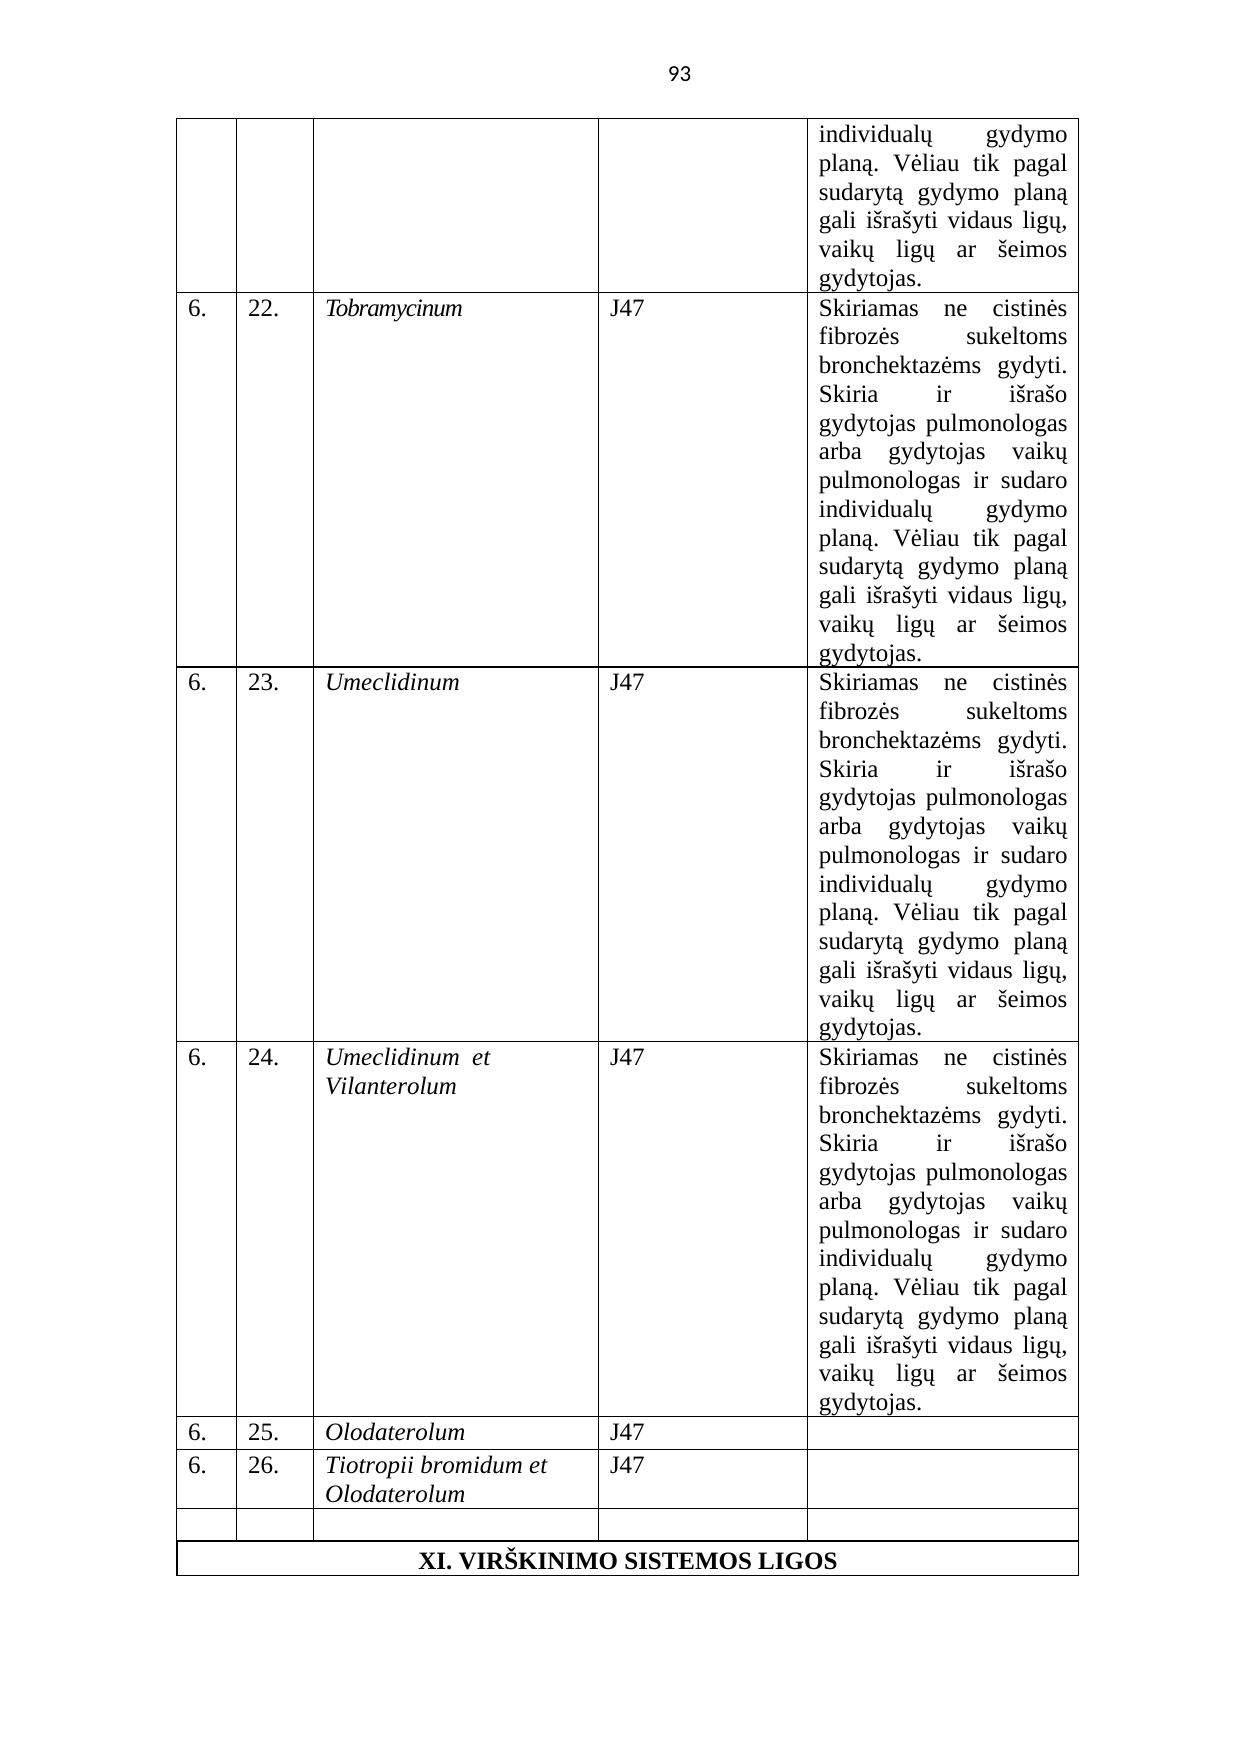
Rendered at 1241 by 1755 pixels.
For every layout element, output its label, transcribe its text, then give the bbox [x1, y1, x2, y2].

table_cell [1109, 118, 1123, 292]
table_cell 6. [177, 293, 236, 666]
table_cell [1109, 1508, 1123, 1540]
table_cell 24. [237, 1042, 313, 1416]
table_cell [1099, 1041, 1103, 1416]
table_cell 26. [237, 1450, 313, 1507]
table_cell [1103, 118, 1109, 292]
table_cell [1103, 1540, 1109, 1574]
table_cell Tiotropii bromidum et Olodaterolum [314, 1450, 598, 1507]
table_cell [1088, 1449, 1093, 1507]
table_cell [1103, 1416, 1109, 1449]
table_cell [1109, 666, 1123, 1041]
table_cell [1103, 292, 1109, 666]
table_cell [1093, 666, 1099, 1041]
table_cell Olodaterolum [314, 1417, 598, 1449]
table_cell [1084, 118, 1088, 292]
table_cell [1109, 1449, 1123, 1507]
table_cell 6. [177, 668, 236, 1041]
table_cell [1084, 666, 1088, 1041]
table_cell Skiriamas ne cistinės fibrozės sukeltoms bronchektazėms gydyti. Skiria ir išrašo gydytojas pulmonologas arba gydytojas vaikų pulmonologas ir sudaro individualų gydymo planą. Vėliau tik pagal sudarytą gydymo planą gali išrašyti vidaus ligų, vaikų ligų ar šeimos gydytojas. [808, 668, 1078, 1041]
table_cell [177, 119, 236, 292]
table_cell [1103, 1449, 1109, 1507]
table_cell [1079, 1540, 1083, 1574]
table_cell [1099, 1508, 1103, 1540]
table_cell [1079, 1041, 1083, 1416]
table_cell [1093, 1041, 1099, 1416]
table_cell [1079, 1508, 1083, 1540]
table_cell [1088, 1041, 1093, 1416]
table_cell Skiriamas ne cistinės fibrozės sukeltoms bronchektazėms gydyti. Skiria ir išrašo gydytojas pulmonologas arba gydytojas vaikų pulmonologas ir sudaro individualų gydymo planą. Vėliau tik pagal sudarytą gydymo planą gali išrašyti vidaus ligų, vaikų ligų ar šeimos gydytojas. [808, 1042, 1078, 1416]
table_cell [1079, 1416, 1083, 1449]
table_cell [314, 1509, 598, 1540]
table_cell [1084, 1540, 1088, 1574]
table_cell [1099, 1449, 1103, 1507]
table_cell Tobramycinum [314, 293, 598, 666]
table_cell [808, 1450, 1078, 1507]
table_cell [1084, 1449, 1088, 1507]
table_cell 6. [177, 1042, 236, 1416]
table_cell [1103, 1041, 1109, 1416]
table_cell 22. [237, 293, 313, 666]
table_cell 25. [237, 1417, 313, 1449]
table_cell [1084, 1416, 1088, 1449]
table_cell [1099, 666, 1103, 1041]
table_cell [1088, 292, 1093, 666]
table_cell individualų gydymo planą. Vėliau tik pagal sudarytą gydymo planą gali išrašyti vidaus ligų, vaikų ligų ar šeimos gydytojas. [808, 119, 1078, 292]
table_cell [1088, 1416, 1093, 1449]
table_cell [1099, 292, 1103, 666]
table_cell [1079, 292, 1083, 666]
table_cell [1079, 1449, 1083, 1507]
table_cell [1093, 1508, 1099, 1540]
table_cell [808, 1509, 1078, 1540]
table_cell J47 [599, 293, 807, 666]
table_cell [1109, 292, 1123, 666]
table_cell [1109, 1041, 1123, 1416]
table_cell [314, 119, 598, 292]
table_cell J47 [599, 1417, 807, 1449]
table_cell [599, 1509, 807, 1540]
table_cell [1084, 1041, 1088, 1416]
table_cell [1093, 118, 1099, 292]
table_cell [1099, 1540, 1103, 1574]
table_cell [1088, 1540, 1093, 1574]
table_cell [1099, 1416, 1103, 1449]
table_cell 6. [177, 1417, 236, 1449]
table_cell [1093, 292, 1099, 666]
table_cell J47 [599, 1450, 807, 1507]
table_cell [1088, 666, 1093, 1041]
table_cell [808, 1417, 1078, 1449]
table_cell J47 [599, 668, 807, 1041]
table_cell [1099, 118, 1103, 292]
table_cell [1088, 118, 1093, 292]
table_cell [1084, 292, 1088, 666]
table_cell Umeclidinum et Vilanterolum [314, 1042, 598, 1416]
table_cell [1093, 1540, 1099, 1574]
table_cell [1103, 666, 1109, 1041]
table_cell Umeclidinum [314, 668, 598, 1041]
table_cell [237, 1509, 313, 1540]
table_cell [1093, 1416, 1099, 1449]
table_cell [599, 119, 807, 292]
table_cell 6. [177, 1450, 236, 1507]
table_cell [1093, 1449, 1099, 1507]
table_cell XI. VIRŠKINIMO SISTEMOS LIGOS [178, 1542, 1078, 1574]
table_cell J47 [599, 1042, 807, 1416]
table_cell [237, 119, 313, 292]
table_cell [1084, 1508, 1088, 1540]
table_cell [1109, 1540, 1123, 1574]
table_cell 23. [237, 668, 313, 1041]
table_cell Skiriamas ne cistinės fibrozės sukeltoms bronchektazėms gydyti. Skiria ir išrašo gydytojas pulmonologas arba gydytojas vaikų pulmonologas ir sudaro individualų gydymo planą. Vėliau tik pagal sudarytą gydymo planą gali išrašyti vidaus ligų, vaikų ligų ar šeimos gydytojas. [808, 293, 1078, 666]
table_cell [1079, 118, 1083, 292]
table_cell [1079, 666, 1083, 1041]
table_cell [1088, 1508, 1093, 1540]
table_cell [1109, 1416, 1123, 1449]
table_cell [1103, 1508, 1109, 1540]
table_cell [177, 1509, 236, 1540]
